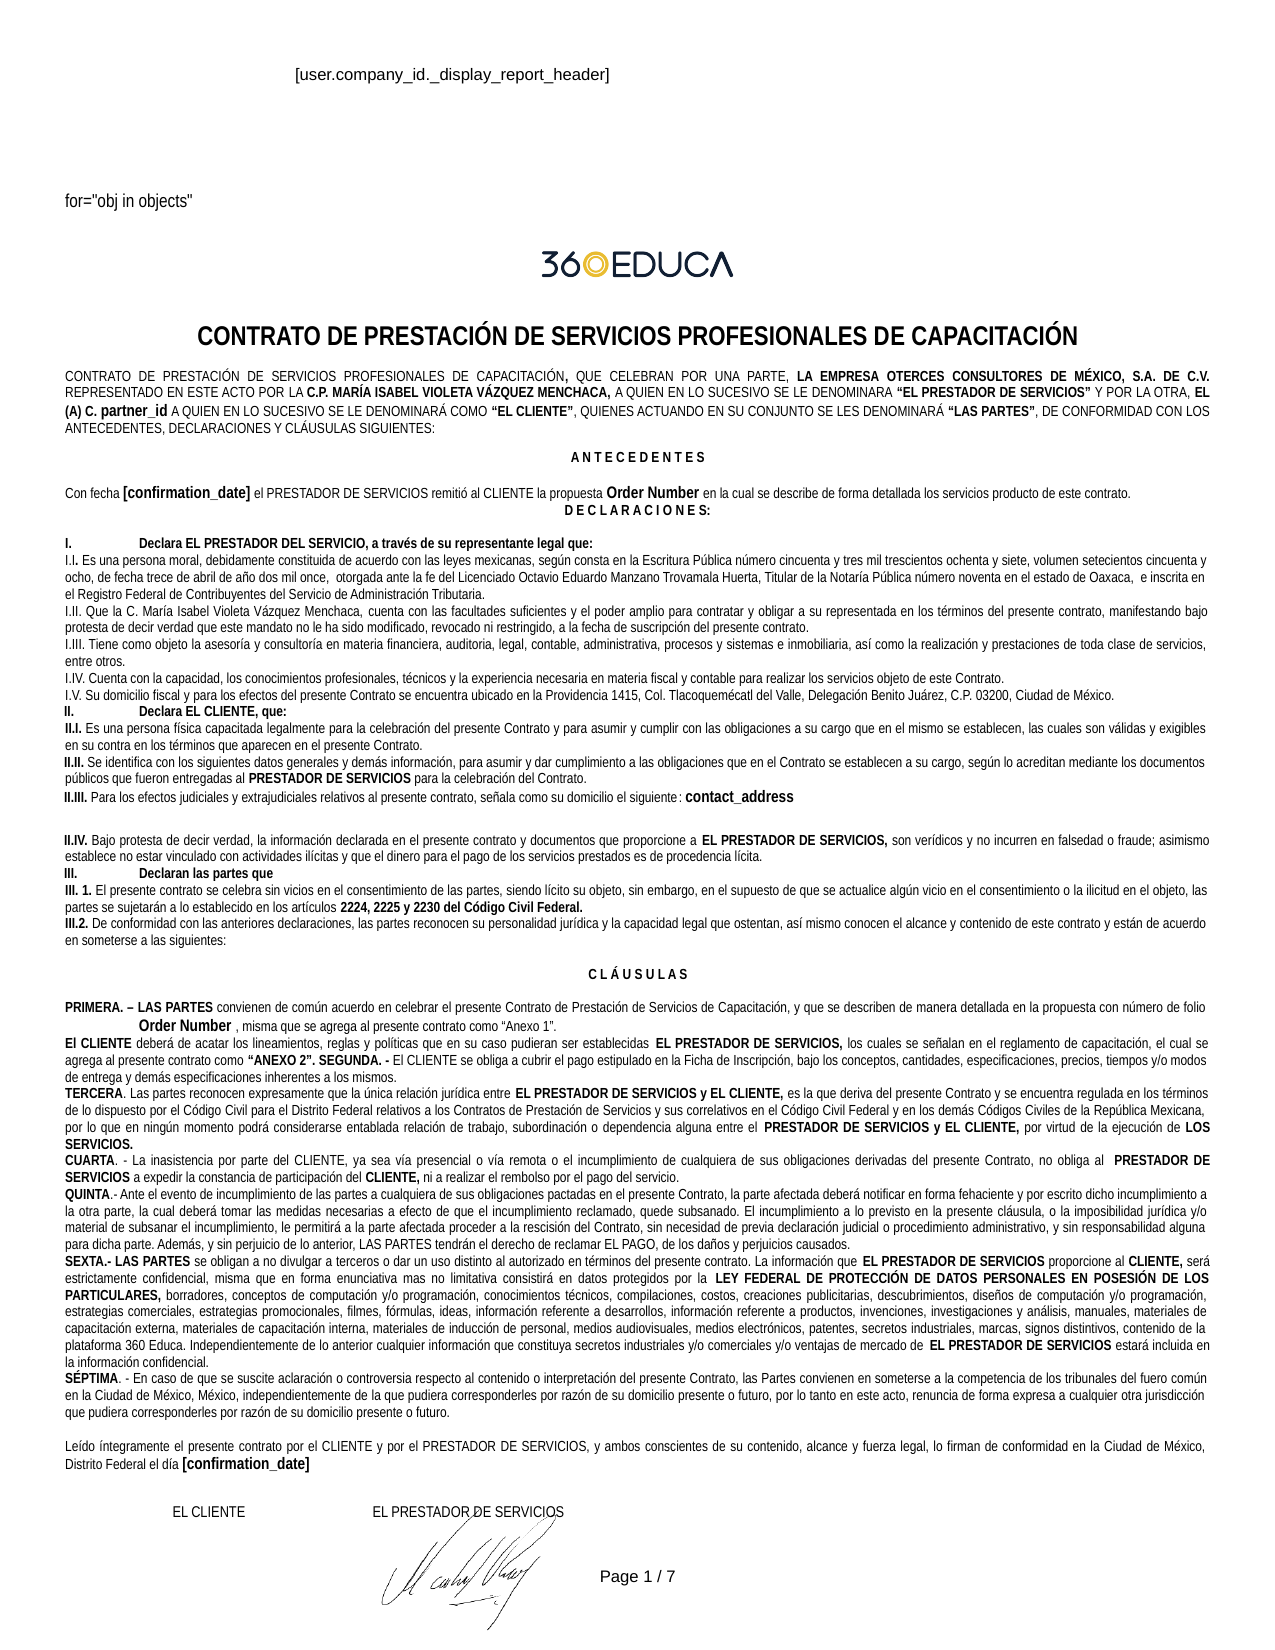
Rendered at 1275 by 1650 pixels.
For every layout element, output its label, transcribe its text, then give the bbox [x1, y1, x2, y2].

picture [538, 228, 737, 303]
text SÉPTIMA. - En caso de que se suscite aclaración o controversia respecto al contenido o interpretación del presente Contrato, las Partes convienen en someterse a la competencia de los tribunales del fuero común en la Ciudad de México, México, independientemente de la que pudiera corresponderles por razón de su domicilio presente o futuro, por lo tanto en este acto, renuncia de forma expresa a cualquier otra jurisdicción que pudiera corresponderles por razón de su domicilio presente o futuro. [65, 1370, 1210, 1421]
list Declara EL PRESTADOR DEL SERVICIO, a través de su representante legal que: [65, 535, 1210, 552]
text II.III. Para los efectos judiciales y extrajudiciales relativos al presente contrato, señala como su domicilio el siguiente: contact_address [64, 787, 1210, 806]
text Con fecha [confirmation_date] el PRESTADOR DE SERVICIOS remitió al CLIENTE la propuesta Order Number en la cual se describe de forma detallada los servicios producto de este contrato. [65, 483, 1210, 502]
text I.II. Que la C. María Isabel Violeta Vázquez Menchaca, cuenta con las facultades suficientes y el poder amplio para contratar y obligar a su representada en los términos del presente contrato, manifestando bajo protesta de decir verdad que este mandato no le ha sido modificado, revocado ni restringido, a la fecha de suscripción del presente contrato. [65, 602, 1210, 636]
text III. 1. El presente contrato se celebra sin vicios en el consentimiento de las partes, siendo lícito su objeto, sin embargo, en el supuesto de que se actualice algún vicio en el consentimiento o la ilicitud en el objeto, las partes se sujetarán a lo establecido en los artículos 2224, 2225 y 2230 del Código Civil Federal. [64, 882, 1210, 915]
table_cell [65, 1520, 352, 1538]
text I.V. Su domicilio fiscal y para los efectos del presente Contrato se encuentra ubicado en la Providencia 1415, Col. Tlacoquemécatl del Valle, Delegación Benito Juárez, C.P. 03200, Ciudad de México. [65, 686, 1210, 703]
text I.IV. Cuenta con la capacidad, los conocimientos profesionales, técnicos y la experiencia necesaria en materia fiscal y contable para realizar los servicios objeto de este Contrato. [65, 669, 1210, 686]
list Declaran las partes que [64, 865, 1210, 882]
subtitle CONTRATO DE PRESTACIÓN DE SERVICIOS PROFESIONALES DE CAPACITACIÓN [65, 319, 1210, 351]
text CUARTA. - La inasistencia por parte del CLIENTE, ya sea vía presencial o vía remota o el incumplimiento de cualquiera de sus obligaciones derivadas del presente Contrato, no obliga al PRESTADOR DE SERVICIOS a expedir la constancia de participación del CLIENTE, ni a realizar el rembolso por el pago del servicio. [65, 1152, 1210, 1186]
text I.I. Es una persona moral, debidamente constituida de acuerdo con las leyes mexicanas, según consta en la Escritura Pública número cincuenta y tres mil trescientos ochenta y siete, volumen setecientos cincuenta y ocho, de fecha trece de abril de año dos mil once, otorgada ante la fe del Licenciado Octavio Eduardo Manzano Trovamala Huerta, Titular de la Notaría Pública número noventa en el estado de Oaxaca, e inscrita en el Registro Federal de Contribuyentes del Servicio de Administración Tributaria. [65, 552, 1210, 602]
text I.III. Tiene como objeto la asesoría y consultoría en materia financiera, auditoria, legal, contable, administrativa, procesos y sistemas e inmobiliaria, así como la realización y prestaciones de toda clase de servicios, entre otros. [65, 636, 1210, 669]
text SEXTA.- LAS PARTES se obligan a no divulgar a terceros o dar un uso distinto al autorizado en términos del presente contrato. La información que EL PRESTADOR DE SERVICIOS proporcione al CLIENTE, será estrictamente confidencial, misma que en forma enunciativa mas no limitativa consistirá en datos protegidos por la LEY FEDERAL DE PROTECCIÓN DE DATOS PERSONALES EN POSESIÓN DE LOS PARTICULARES, borradores, conceptos de computación y/o programación, conocimientos técnicos, compilaciones, costos, creaciones publicitarias, descubrimientos, diseños de computación y/o programación, estrategias comerciales, estrategias promocionales, filmes, fórmulas, ideas, información referente a desarrollos, información referente a productos, invenciones, investigaciones y análisis, manuales, materiales de capacitación externa, materiales de capacitación interna, materiales de inducción de personal, medios audiovisuales, medios electrónicos, patentes, secretos industriales, marcas, signos distintivos, contenido de la plataforma 360 Educa. Independientemente de lo anterior cualquier información que constituya secretos industriales y/o comerciales y/o ventajas de mercado de EL PRESTADOR DE SERVICIOS estará incluida en la información confidencial. [65, 1253, 1210, 1370]
list Declara EL CLIENTE, que: [64, 703, 1210, 720]
text II.IV. Bajo protesta de decir verdad, la información declarada en el presente contrato y documentos que proporcione a EL PRESTADOR DE SERVICIOS, son verídicos y no incurren en falsedad o fraude; asimismo establece no estar vinculado con actividades ilícitas y que el dinero para el pago de los servicios prestados es de procedencia lícita. [64, 831, 1210, 865]
subtitle D E C L A R A C I O N E S: [65, 502, 1210, 519]
subtitle C L Á U S U L A S [65, 965, 1210, 982]
text for="obj in objects" [65, 190, 1210, 212]
table_header EL CLIENTE [65, 1503, 352, 1520]
text TERCERA. Las partes reconocen expresamente que la única relación jurídica entre EL PRESTADOR DE SERVICIOS y EL CLIENTE, es la que deriva del presente Contrato y se encuentra regulada en los términos de lo dispuesto por el Código Civil para el Distrito Federal relativos a los Contratos de Prestación de Servicios y sus correlativos en el Código Civil Federal y en los demás Códigos Civiles de la República Mexicana, por lo que en ningún momento podrá considerarse entablada relación de trabajo, subordinación o dependencia alguna entre el PRESTADOR DE SERVICIOS y EL CLIENTE, por virtud de la ejecución de LOS SERVICIOS. [65, 1085, 1210, 1152]
text II.II. Se identifica con los siguientes datos generales y demás información, para asumir y dar cumplimiento a las obligaciones que en el Contrato se establecen a su cargo, según lo acreditan mediante los documentos públicos que fueron entregadas al PRESTADOR DE SERVICIOS para la celebración del Contrato. [64, 753, 1210, 787]
text II.I. Es una persona física capacitada legalmente para la celebración del presente Contrato y para asumir y cumplir con las obligaciones a su cargo que en el mismo se establecen, las cuales son válidas y exigibles en su contra en los términos que aparecen en el presente Contrato. [64, 720, 1210, 753]
text El CLIENTE deberá de acatar los lineamientos, reglas y políticas que en su caso pudieran ser establecidas EL PRESTADOR DE SERVICIOS, los cuales se señalan en el reglamento de capacitación, el cual se agrega al presente contrato como “ANEXO 2”. SEGUNDA. - El CLIENTE se obliga a cubrir el pago estipulado en la Ficha de Inscripción, bajo los conceptos, cantidades, especificaciones, precios, tiempos y/o modos de entrega y demás especificaciones inherentes a los mismos. [65, 1035, 1210, 1085]
text CONTRATO DE PRESTACIÓN DE SERVICIOS PROFESIONALES DE CAPACITACIÓN, QUE CELEBRAN POR UNA PARTE, LA EMPRESA OTERCES CONSULTORES DE MÉXICO, S.A. DE C.V. REPRESENTADO EN ESTE ACTO POR LA C.P. MARÍA ISABEL VIOLETA VÁZQUEZ MENCHACA, A QUIEN EN LO SUCESIVO SE LE DENOMINARA “EL PRESTADOR DE SERVICIOS” Y POR LA OTRA, EL (A) C. partner_id A QUIEN EN LO SUCESIVO SE LE DENOMINARÁ COMO “EL CLIENTE”, QUIENES ACTUANDO EN SU CONJUNTO SE LES DENOMINARÁ “LAS PARTES”, DE CONFORMIDAD CON LOS ANTECEDENTES, DECLARACIONES Y CLÁUSULAS SIGUIENTES: [65, 367, 1210, 437]
text QUINTA.- Ante el evento de incumplimiento de las partes a cualquiera de sus obligaciones pactadas en el presente Contrato, la parte afectada deberá notificar en forma fehaciente y por escrito dicho incumplimiento a la otra parte, la cual deberá tomar las medidas necesarias a efecto de que el incumplimiento reclamado, quede subsanado. El incumplimiento a lo previsto en la presente cláusula, o la imposibilidad jurídica y/o material de subsanar el incumplimiento, le permitirá a la parte afectada proceder a la rescisión del Contrato, sin necesidad de previa declaración judicial o procedimiento administrativo, y sin responsabilidad alguna para dicha parte. Además, y sin perjuicio de lo anterior, LAS PARTES tendrán el derecho de reclamar EL PAGO, de los daños y perjuicios causados. [65, 1186, 1210, 1253]
text Leído íntegramente el presente contrato por el CLIENTE y por el PRESTADOR DE SERVICIOS, y ambos conscientes de su contenido, alcance y fuerza legal, lo firman de conformidad en la Ciudad de México, Distrito Federal el día [confirmation_date] [65, 1437, 1210, 1473]
picture [376, 1503, 562, 1636]
text PRIMERA. – LAS PARTES convienen de común acuerdo en celebrar el presente Contrato de Prestación de Servicios de Capacitación, y que se describen de manera detallada en la propuesta con número de folio Order Number , misma que se agrega al presente contrato como “Anexo 1”. [65, 999, 1210, 1035]
text III.2. De conformidad con las anteriores declaraciones, las partes reconocen su personalidad jurídica y la capacidad legal que ostentan, así mismo conocen el alcance y contenido de este contrato y están de acuerdo en someterse a las siguientes: [64, 915, 1210, 949]
subtitle A N T E C E D E N T E S [65, 449, 1210, 466]
